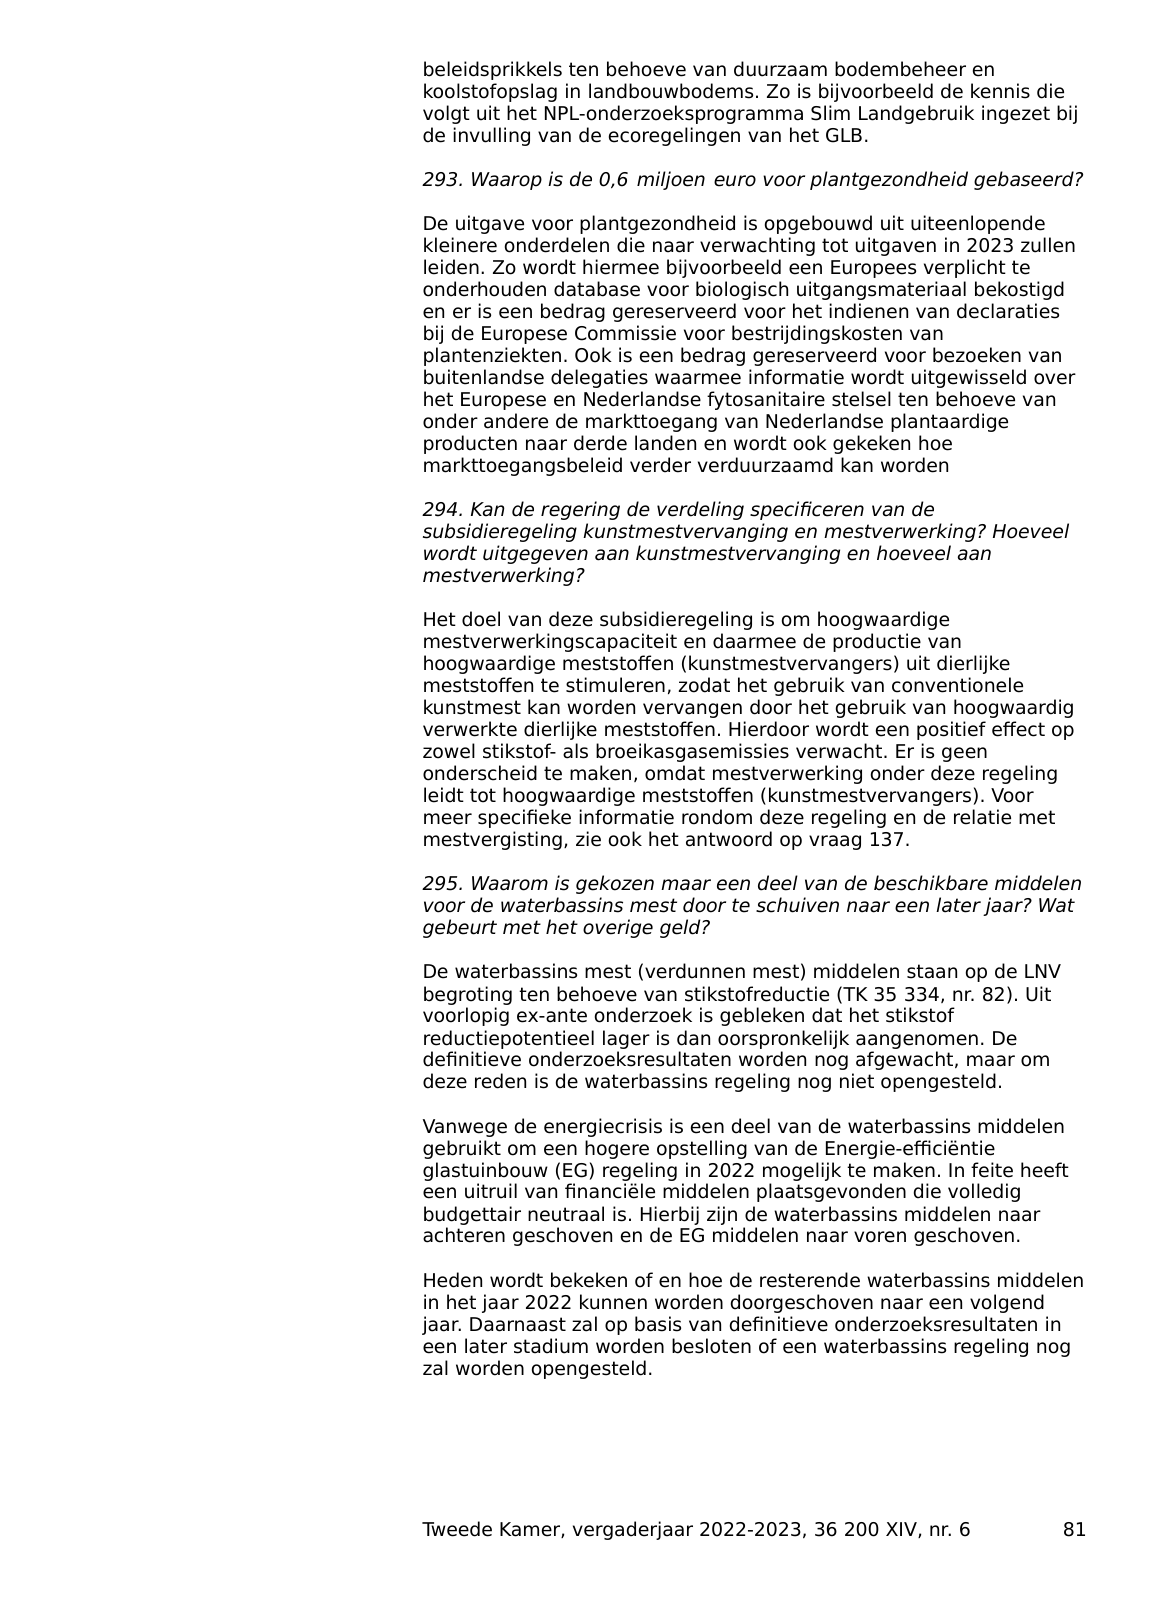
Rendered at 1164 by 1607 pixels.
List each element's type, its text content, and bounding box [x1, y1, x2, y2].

text beleidsprikkels ten behoeve van duurzaam bodembeheer en koolstofopslag in landbouwbodems. Zo is bijvoorbeeld de kennis die volgt uit het NPL-onderzoeksprogramma Slim Landgebruik ingezet bij de invulling van de ecoregelingen van het GLB. [422, 59, 1087, 147]
text 293. Waarop is de 0,6 miljoen euro voor plantgezondheid gebaseerd? [422, 169, 1087, 191]
text Heden wordt bekeken of en hoe de resterende waterbassins middelen in het jaar 2022 kunnen worden doorgeschoven naar een volgend jaar. Daarnaast zal op basis van definitieve onderzoeksresultaten in een later stadium worden besloten of een waterbassins regeling nog zal worden opengesteld. [422, 1269, 1087, 1379]
text Vanwege de energiecrisis is een deel van de waterbassins middelen gebruikt om een hogere opstelling van de Energie-efficiëntie glastuinbouw (EG) regeling in 2022 mogelijk te maken. In feite heeft een uitruil van financiële middelen plaatsgevonden die volledig budgettair neutraal is. Hierbij zijn de waterbassins middelen naar achteren geschoven en de EG middelen naar voren geschoven. [422, 1116, 1087, 1247]
text 294. Kan de regering de verdeling specificeren van de subsidieregeling kunstmestvervanging en mestverwerking? Hoeveel wordt uitgegeven aan kunstmestvervanging en hoeveel aan mestverwerking? [422, 499, 1087, 587]
text De uitgave voor plantgezondheid is opgebouwd uit uiteenlopende kleinere onderdelen die naar verwachting tot uitgaven in 2023 zullen leiden. Zo wordt hiermee bijvoorbeeld een Europees verplicht te onderhouden database voor biologisch uitgangsmateriaal bekostigd en er is een bedrag gereserveerd voor het indienen van declaraties bij de Europese Commissie voor bestrijdingskosten van plantenziekten. Ook is een bedrag gereserveerd voor bezoeken van buitenlandse delegaties waarmee informatie wordt uitgewisseld over het Europese en Nederlandse fytosanitaire stelsel ten behoeve van onder andere de markttoegang van Nederlandse plantaardige producten naar derde landen en wordt ook gekeken hoe markttoegangsbeleid verder verduurzaamd kan worden [422, 213, 1087, 477]
text Het doel van deze subsidieregeling is om hoogwaardige mestverwerkingscapaciteit en daarmee de productie van hoogwaardige meststoffen (kunstmestvervangers) uit dierlijke meststoffen te stimuleren, zodat het gebruik van conventionele kunstmest kan worden vervangen door het gebruik van hoogwaardig verwerkte dierlijke meststoffen. Hierdoor wordt een positief effect op zowel stikstof- als broeikasgasemissies verwacht. Er is geen onderscheid te maken, omdat mestverwerking onder deze regeling leidt tot hoogwaardige meststoffen (kunstmestvervangers). Voor meer specifieke informatie rondom deze regeling en de relatie met mestvergisting, zie ook het antwoord op vraag 137. [422, 609, 1087, 851]
text 295. Waarom is gekozen maar een deel van de beschikbare middelen voor de waterbassins mest door te schuiven naar een later jaar? Wat gebeurt met het overige geld? [422, 873, 1087, 939]
text De waterbassins mest (verdunnen mest) middelen staan op de LNV begroting ten behoeve van stikstofreductie (TK 35 334, nr. 82). Uit voorlopig ex-ante onderzoek is gebleken dat het stikstof reductiepotentieel lager is dan oorspronkelijk aangenomen. De definitieve onderzoeksresultaten worden nog afgewacht, maar om deze reden is de waterbassins regeling nog niet opengesteld. [422, 961, 1087, 1093]
